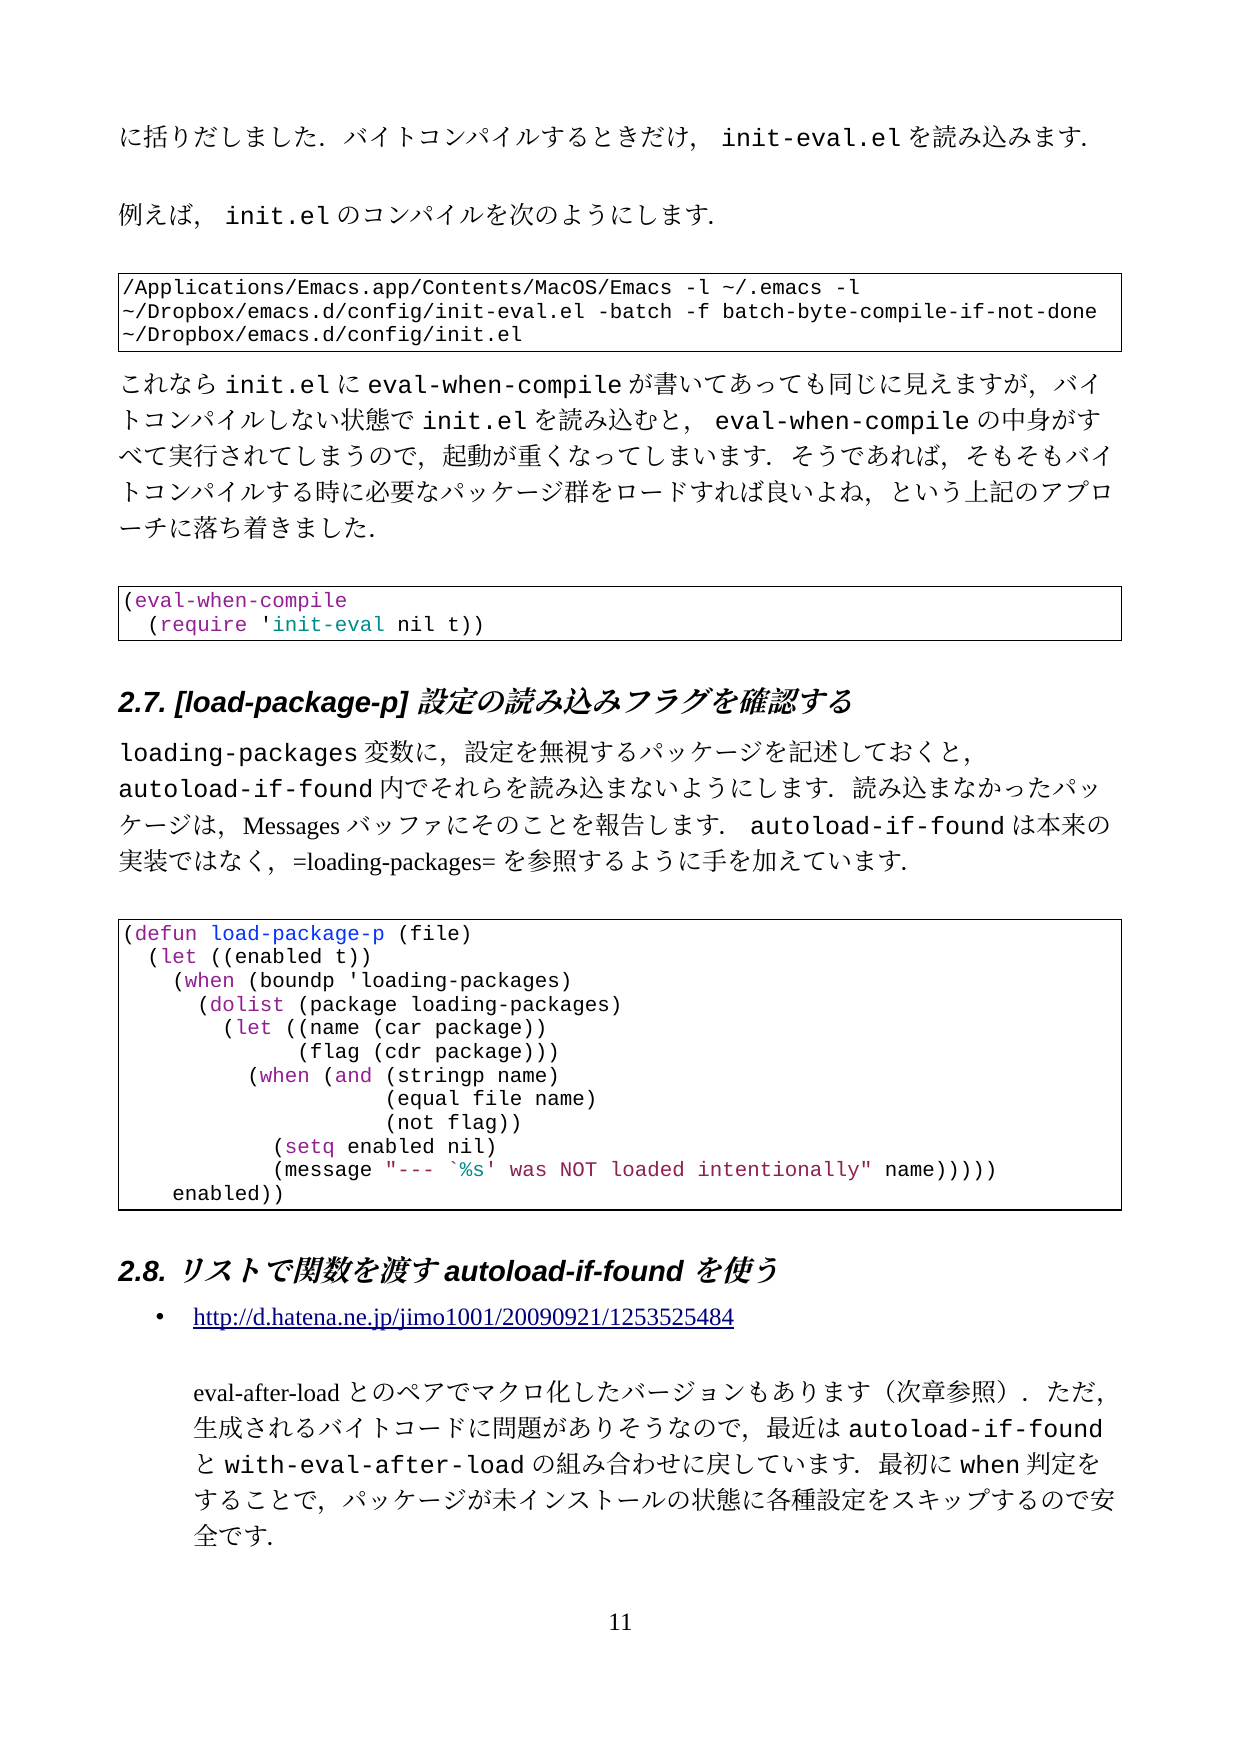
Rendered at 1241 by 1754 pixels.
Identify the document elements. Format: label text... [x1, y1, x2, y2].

text (message "--- `%s' was NOT loaded intentionally" name))))) [119, 1155, 1121, 1179]
text (let ((enabled t)) [119, 942, 1121, 966]
text (when (and (stringp name) [119, 1061, 1121, 1084]
text /Applications/Emacs.app/Contents/MacOS/Emacs -l ~/.emacs -l ~/Dropbox/emacs.d/config/init-eval.el -batch -f batch-byte-compile-if-not-done ~/Dropbox/emacs.d/config/init.el [119, 274, 1121, 351]
text (let ((name (car package)) [119, 1013, 1121, 1037]
text に括りだしました．バイトコンパイルするときだけ， init-eval.el を読み込みます． [118, 118, 1122, 183]
text (when (boundp 'loading-packages) [119, 966, 1121, 990]
list http://d.hatena.ne.jp/jimo1001/20090921/1253525484 [156, 1302, 1122, 1360]
text (defun load-package-p (file) [119, 920, 1121, 942]
text 例えば， init.el のコンパイルを次のようにします． [118, 196, 1122, 261]
subtitle [load-package-p] 設定の読み込みフラグを確認する [118, 678, 1122, 720]
text (setq enabled nil) [119, 1132, 1121, 1155]
text (dolist (package loading-packages) [119, 990, 1121, 1013]
text これなら init.el に eval-when-compile が書いてあっても同じに見えますが，バイトコンパイルしない状態で init.el を読み込むと， eval-when-compile の中身がすべて実行されてしまうので，起動が重くなってしまいます．そうであれば，そもそもバイトコンパイルする時に必要なパッケージ群をロードすれば良いよね，という上記のアプローチに落ち着きました． [118, 364, 1122, 573]
text enabled)) [119, 1179, 1121, 1209]
text (require 'init-eval nil t)) [119, 609, 1121, 640]
subtitle リストで関数を渡す autoload-if-found を使う [118, 1248, 1122, 1290]
text (flag (cdr package))) [119, 1037, 1121, 1061]
text (eval-when-compile [119, 587, 1121, 609]
list eval-after-load とのペアでマクロ化したバージョンもあります（次章参照）．ただ，生成されるバイトコードに問題がありそうなので，最近は autoload-if-found と with-eval-after-load の組み合わせに戻しています．最初に when 判定をすることで，パッケージが未インストールの状態に各種設定をスキップするので安全です． [156, 1372, 1122, 1553]
text loading-packages 変数に，設定を無視するパッケージを記述しておくと， autoload-if-found 内でそれらを読み込まないようにします．読み込まなかったパッケージは，Messages バッファにそのことを報告します． autoload-if-found は本来の実装ではなく，=loading-packages= を参照するように手を加えています． [118, 733, 1122, 906]
text (equal file name) [119, 1084, 1121, 1108]
text (not flag)) [119, 1108, 1121, 1132]
